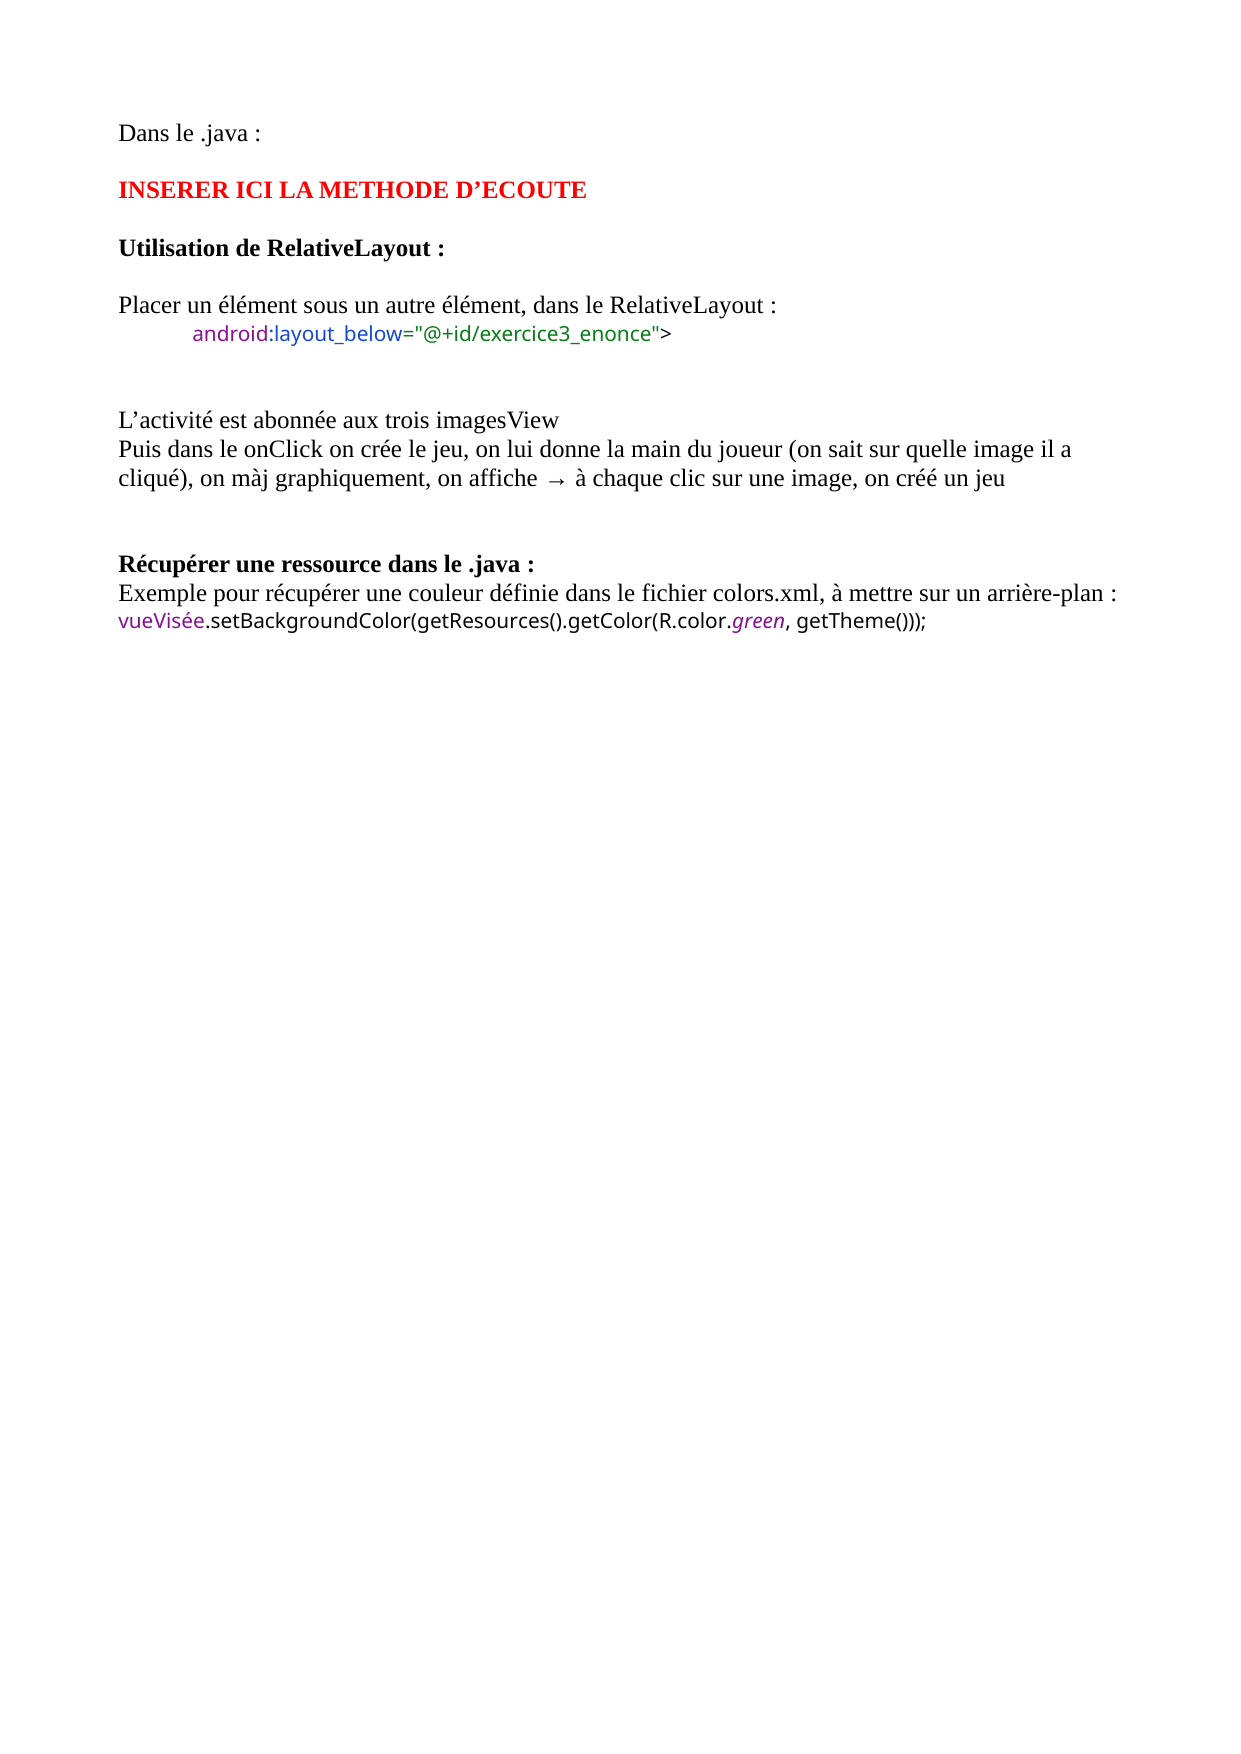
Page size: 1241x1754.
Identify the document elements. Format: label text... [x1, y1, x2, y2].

text Dans le .java : [118, 118, 1122, 147]
text L’activité est abonnée aux trois imagesView [118, 405, 1122, 434]
text Exemple pour récupérer une couleur définie dans le fichier colors.xml, à mettre sur un arrière-plan : [118, 578, 1122, 607]
text INSERER ICI LA METHODE D’ECOUTE [118, 176, 1122, 204]
text Puis dans le onClick on crée le jeu, on lui donne la main du joueur (on sait sur quelle image il a cliqué), on màj graphiquement, on affiche → à chaque clic sur une image, on créé un jeu [118, 434, 1122, 492]
text android:layout_below="@+id/exercice3_enonce"> [118, 319, 1122, 348]
text Placer un élément sous un autre élément, dans le RelativeLayout : [118, 291, 1122, 319]
text Utilisation de RelativeLayout : [118, 233, 1122, 262]
text vueVisée.setBackgroundColor(getResources().getColor(R.color.green, getTheme())); [118, 607, 1122, 635]
text Récupérer une ressource dans le .java : [118, 549, 1122, 578]
